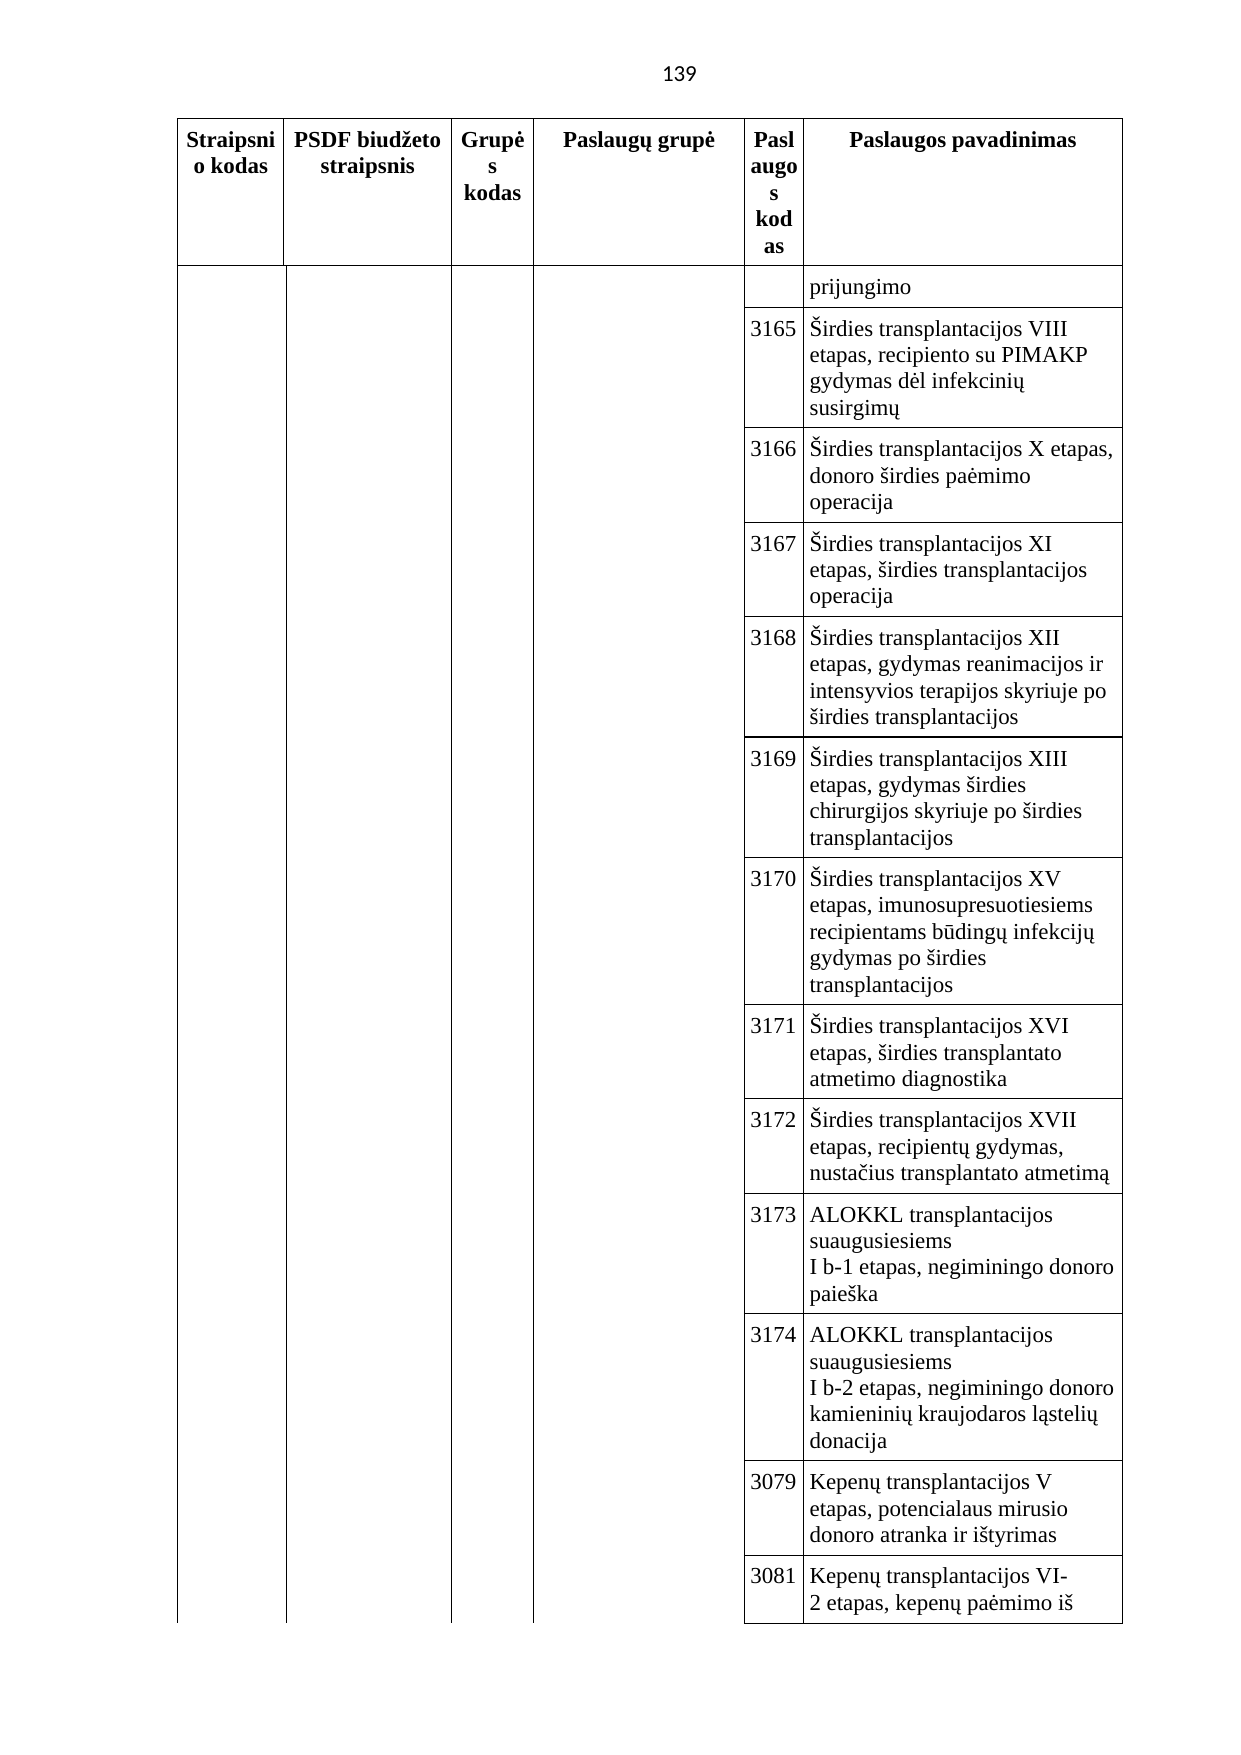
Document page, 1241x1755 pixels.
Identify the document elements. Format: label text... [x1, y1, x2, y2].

table_cell [452, 736, 533, 857]
table_cell [178, 616, 286, 736]
table_cell [534, 266, 744, 307]
table_cell 3165 [745, 308, 803, 427]
table_cell 3170 [745, 858, 803, 1004]
table_cell [534, 616, 744, 736]
table_header Grupės kodas [452, 119, 533, 265]
table_cell Širdies transplantacijos XIII etapas, gydymas širdies chirurgijos skyriuje po širdies transplantacijos [804, 738, 1122, 857]
table_cell [534, 522, 744, 616]
table_cell [287, 1098, 451, 1193]
table_cell 3081 [745, 1556, 803, 1622]
table_cell Kepenų transplantacijos V etapas, potencialaus mirusio donoro atranka ir ištyrimas [804, 1461, 1122, 1554]
table_cell [178, 307, 286, 427]
table_cell [452, 522, 533, 616]
table_cell [178, 1555, 286, 1622]
table_cell Širdies transplantacijos XV etapas, imunosupresuotiesiems recipientams būdingų infekcijų gydymas po širdies transplantacijos [804, 858, 1122, 1004]
table_cell 3174 [745, 1314, 803, 1460]
table_cell Širdies transplantacijos XII etapas, gydymas reanimacijos ir intensyvios terapijos skyriuje po širdies transplantacijos [804, 617, 1122, 736]
table_cell [452, 1313, 533, 1460]
table_cell [178, 736, 286, 857]
table_cell [178, 1193, 286, 1313]
table_cell Kepenų transplantacijos VI-2 etapas, kepenų paėmimo iš [804, 1556, 1122, 1622]
table_cell Širdies transplantacijos XVI etapas, širdies transplantato atmetimo diagnostika [804, 1005, 1122, 1098]
table_cell [534, 1004, 744, 1098]
table_cell 3173 [745, 1194, 803, 1313]
table_cell [534, 1555, 744, 1622]
table_cell [178, 1098, 286, 1193]
table_cell [287, 736, 451, 857]
table_header Straipsnio kodas [178, 119, 283, 265]
table_cell [452, 1098, 533, 1193]
table_cell prijungimo [804, 266, 1122, 307]
table_cell [452, 1460, 533, 1554]
table_cell [452, 1004, 533, 1098]
table_header Paslaugų grupė [534, 119, 744, 265]
table_cell [287, 1004, 451, 1098]
table_cell [287, 616, 451, 736]
table_cell [287, 307, 451, 427]
table_cell [287, 1313, 451, 1460]
table_cell Širdies transplantacijos VIII etapas, recipiento su PIMAKP gydymas dėl infekcinių susirgimų [804, 308, 1122, 427]
table_cell [452, 1555, 533, 1622]
table_cell [534, 857, 744, 1004]
table_cell [178, 1460, 286, 1554]
table_cell [178, 857, 286, 1004]
table_cell ALOKKL transplantacijos suaugusiesiems I b-1 etapas, negiminingo donoro paieška [804, 1194, 1122, 1313]
table_cell [534, 1193, 744, 1313]
table_cell [178, 1313, 286, 1460]
table_cell 3172 [745, 1099, 803, 1193]
table_cell 3167 [745, 523, 803, 616]
table_header Paslaugos kodas [745, 119, 803, 265]
table_cell Širdies transplantacijos XVII etapas, recipientų gydymas, nustačius transplantato atmetimą [804, 1099, 1122, 1193]
table_cell [452, 307, 533, 427]
table_cell Širdies transplantacijos XI etapas, širdies transplantacijos operacija [804, 523, 1122, 616]
table_cell 3079 [745, 1461, 803, 1554]
table_cell [534, 1313, 744, 1460]
table_cell [287, 522, 451, 616]
table_cell [178, 427, 286, 522]
table_cell [745, 266, 803, 307]
table_cell [452, 266, 533, 307]
table_cell [287, 1460, 451, 1554]
table_header PSDF biudžeto straipsnis [284, 119, 451, 265]
table_cell ALOKKL transplantacijos suaugusiesiems I b-2 etapas, negiminingo donoro kamieninių kraujodaros ląstelių donacija [804, 1314, 1122, 1460]
table_cell [452, 616, 533, 736]
table_cell [287, 857, 451, 1004]
table_cell 3171 [745, 1005, 803, 1098]
table_cell [178, 266, 286, 307]
table_cell [534, 427, 744, 522]
table_cell [534, 1098, 744, 1193]
table_cell [534, 307, 744, 427]
table_header Paslaugos pavadinimas [804, 119, 1122, 265]
table_cell [534, 736, 744, 857]
table_cell [452, 427, 533, 522]
table_cell [287, 1193, 451, 1313]
table_cell [287, 1555, 451, 1622]
table_cell 3169 [745, 738, 803, 857]
table_cell [287, 266, 451, 307]
table_cell Širdies transplantacijos X etapas, donoro širdies paėmimo operacija [804, 428, 1122, 522]
table_cell 3166 [745, 428, 803, 522]
table_cell [534, 1460, 744, 1554]
table_cell [452, 857, 533, 1004]
table_cell [287, 427, 451, 522]
table_cell 3168 [745, 617, 803, 736]
table_cell [178, 522, 286, 616]
table_cell [452, 1193, 533, 1313]
table_cell [178, 1004, 286, 1098]
